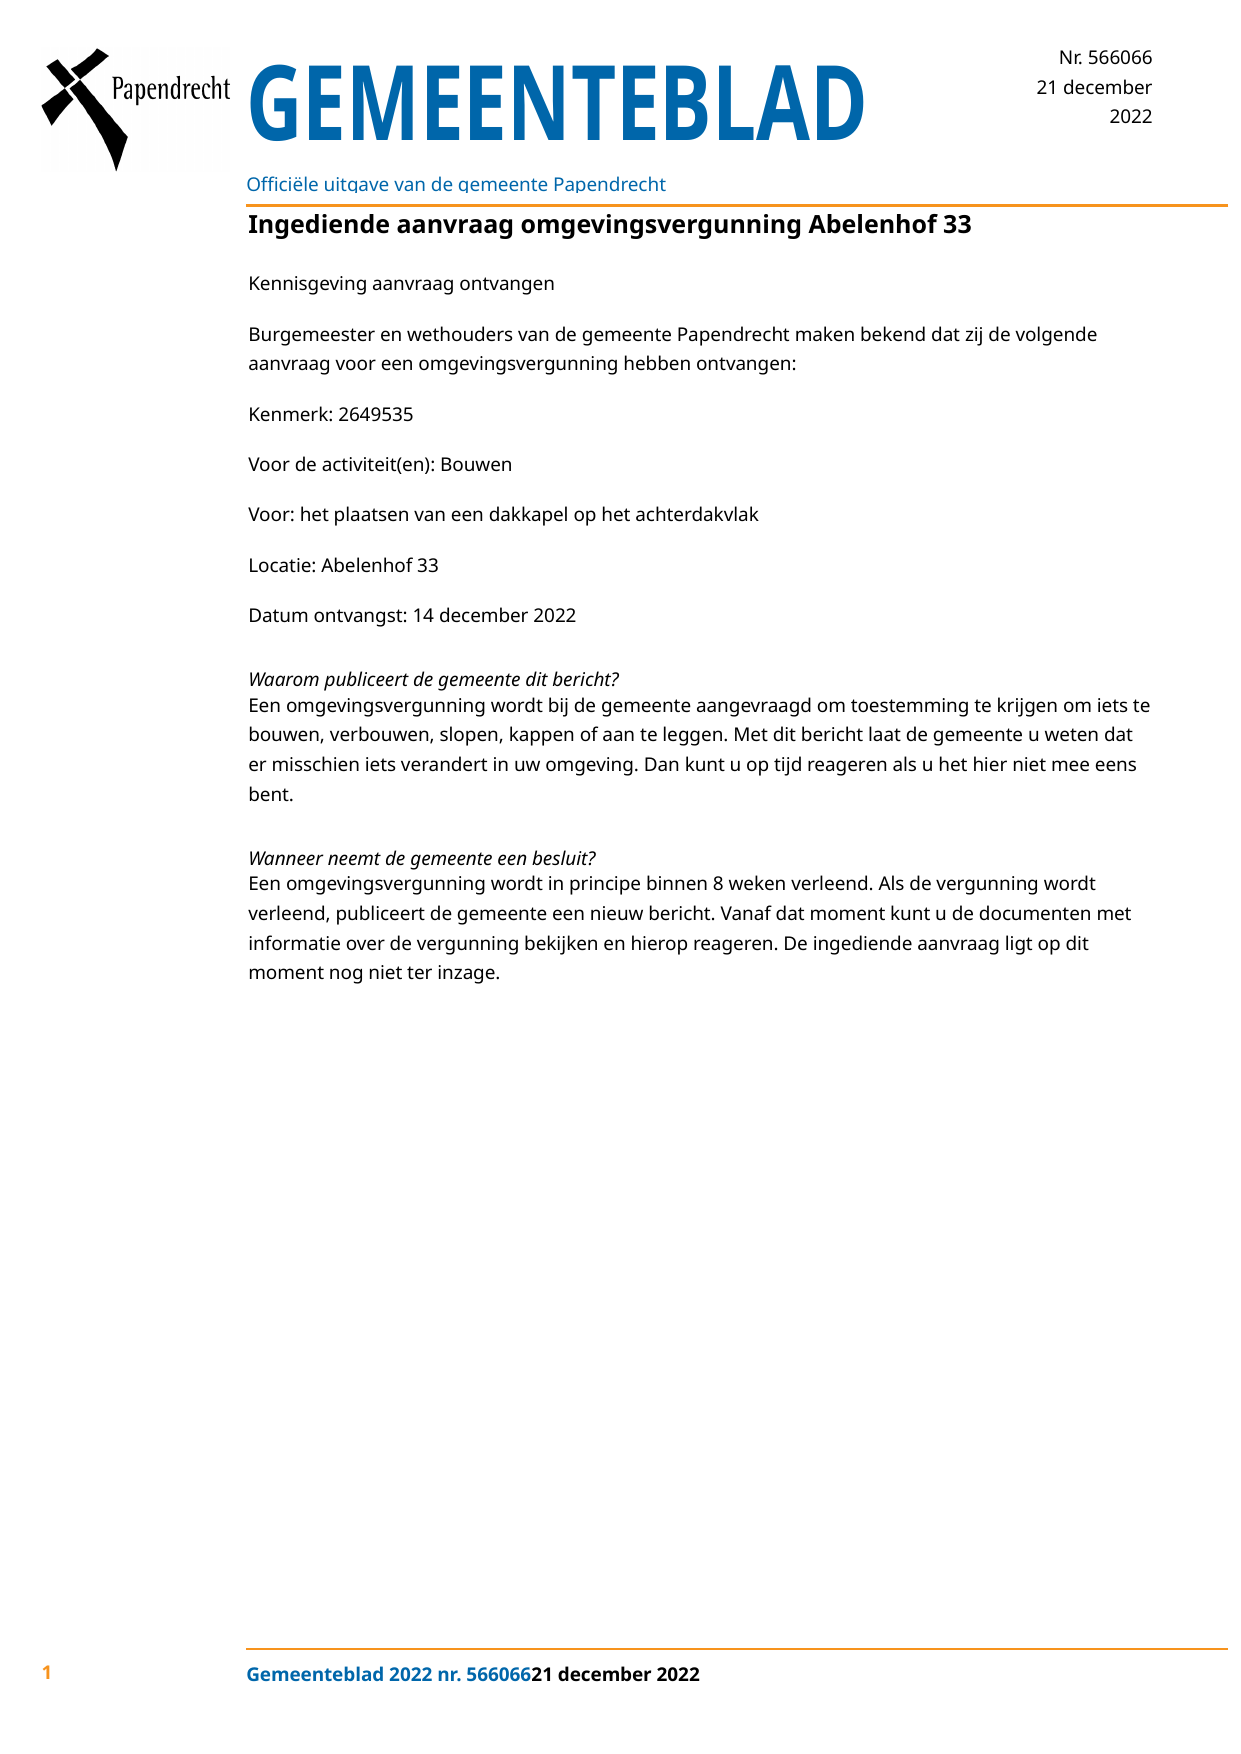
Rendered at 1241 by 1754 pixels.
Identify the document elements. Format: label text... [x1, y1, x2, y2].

text Waarom publiceert de gemeente dit bericht? [248, 666, 1152, 692]
text Een omgevingsvergunning wordt in principe binnen 8 weken verleend. Als de vergunning wordt verleend, publiceert de gemeente een nieuw bericht. Vanaf dat moment kunt u de documenten met informatie over de vergunning bekijken en hierop reageren. De ingediende aanvraag ligt op dit moment nog niet ter inzage. [248, 871, 1152, 985]
text Ingediende aanvraag omgevingsvergunning Abelenhof 33 [248, 207, 1152, 241]
text Kennisgeving aanvraag ontvangen [248, 270, 1152, 296]
text Datum ontvangst: 14 december 2022 [248, 602, 1152, 628]
text Locatie: Abelenhof 33 [248, 552, 1152, 578]
text Voor de activiteit(en): Bouwen [248, 451, 1152, 477]
text Wanneer neemt de gemeente een besluit? [248, 845, 1152, 871]
text Voor: het plaatsen van een dakkapel op het achterdakvlak [248, 502, 1152, 527]
text Een omgevingsvergunning wordt bij de gemeente aangevraagd om toestemming te krijgen om iets te bouwen, verbouwen, slopen, kappen of aan te leggen. Met dit bericht laat de gemeente u weten dat er misschien iets verandert in uw omgeving. Dan kunt u op tijd reageren als u het hier niet mee eens bent. [248, 692, 1152, 807]
text Kenmerk: 2649535 [248, 401, 1152, 426]
picture [41, 47, 231, 172]
text Burgemeester en wethouders van de gemeente Papendrecht maken bekend dat zij de volgende aanvraag voor een omgevingsvergunning hebben ontvangen: [248, 321, 1152, 376]
